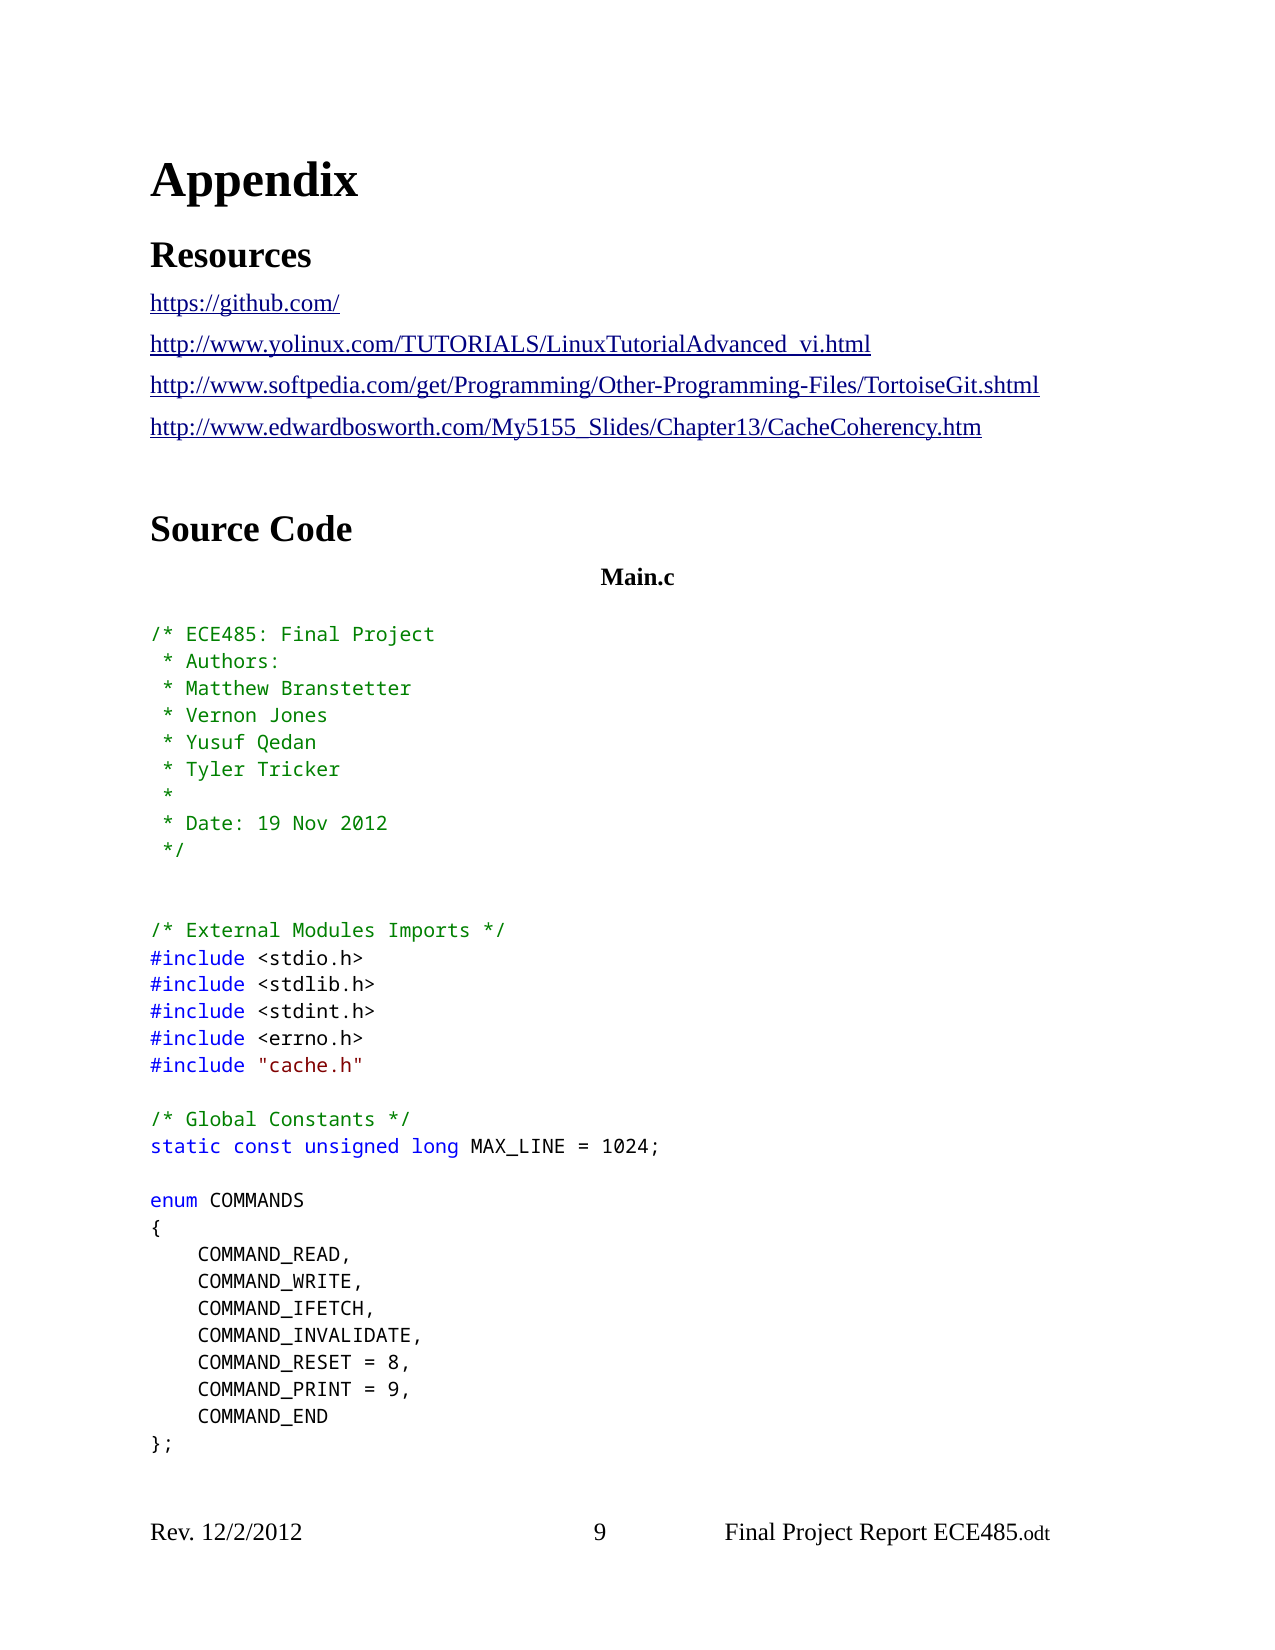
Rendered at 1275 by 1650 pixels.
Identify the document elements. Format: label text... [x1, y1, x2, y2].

text * Tyler Tricker [150, 755, 1125, 782]
text * Authors: [150, 647, 1125, 674]
text static const unsigned long MAX_LINE = 1024; [150, 1133, 1125, 1159]
text }; [150, 1429, 1125, 1456]
text * Date: 19 Nov 2012 [150, 809, 1125, 836]
text http://www.edwardbosworth.com/My5155_Slides/Chapter13/CacheCoherency.htm [150, 412, 1125, 441]
text Main.c [150, 562, 1125, 591]
text #include <stdio.h> [150, 944, 1125, 971]
text #include <stdint.h> [150, 998, 1125, 1025]
text http://www.softpedia.com/get/Programming/Other-Programming-Files/TortoiseGit.shtml [150, 371, 1125, 399]
text #include <errno.h> [150, 1025, 1125, 1052]
text * Matthew Branstetter [150, 674, 1125, 701]
text COMMAND_WRITE, [150, 1267, 1125, 1294]
subtitle Appendix [150, 150, 1125, 207]
text * [150, 782, 1125, 809]
text COMMAND_PRINT = 9, [150, 1375, 1125, 1402]
text #include "cache.h" [150, 1052, 1125, 1079]
text http://www.yolinux.com/TUTORIALS/LinuxTutorialAdvanced_vi.html [150, 329, 1125, 358]
text * Yusuf Qedan [150, 728, 1125, 755]
text enum COMMANDS [150, 1187, 1125, 1213]
text */ [150, 836, 1125, 863]
subtitle Resources [150, 232, 1125, 276]
text COMMAND_INVALIDATE, [150, 1321, 1125, 1348]
subtitle Source Code [150, 507, 1125, 550]
text COMMAND_END [150, 1402, 1125, 1429]
text /* ECE485: Final Project [150, 620, 1125, 647]
text * Vernon Jones [150, 701, 1125, 728]
text /* Global Constants */ [150, 1106, 1125, 1133]
text #include <stdlib.h> [150, 971, 1125, 998]
text COMMAND_RESET = 8, [150, 1348, 1125, 1375]
text COMMAND_IFETCH, [150, 1294, 1125, 1321]
text COMMAND_READ, [150, 1241, 1125, 1267]
text https://github.com/ [150, 288, 1125, 317]
text /* External Modules Imports */ [150, 917, 1125, 944]
text { [150, 1213, 1125, 1241]
